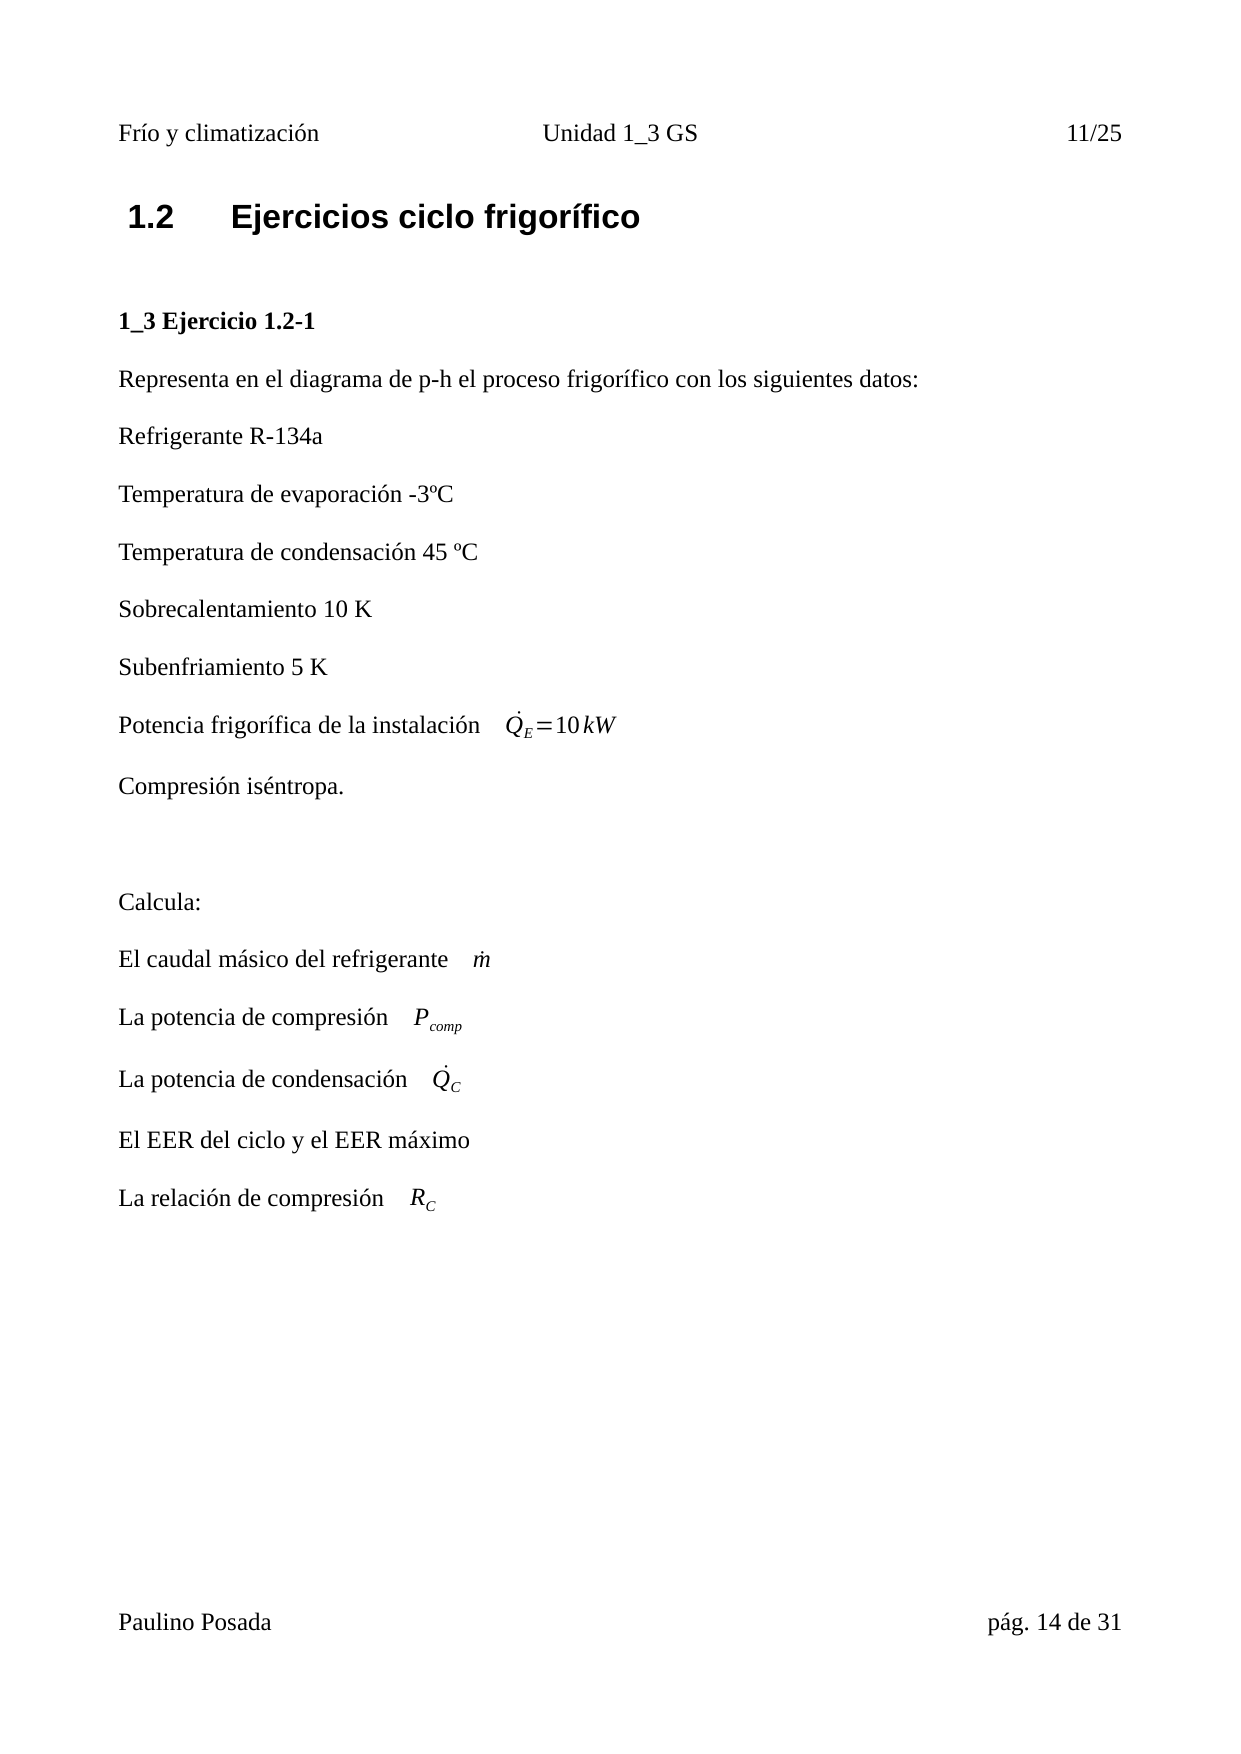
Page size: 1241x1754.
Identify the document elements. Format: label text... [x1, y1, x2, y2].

text Subenfriamiento 5 K [118, 652, 1122, 681]
text La potencia de compresión [118, 1002, 1122, 1035]
text Compresión iséntropa. [118, 771, 1122, 800]
text El caudal másico del refrigerante [118, 944, 1122, 973]
text Refrigerante R-134a [118, 421, 1122, 450]
text Calcula: [118, 887, 1122, 916]
text La potencia de condensación [118, 1064, 1122, 1096]
text Representa en el diagrama de p-h el proceso frigorífico con los siguientes datos: [118, 364, 1122, 392]
text 1_3 Ejercicio 1.2-1 [118, 306, 1122, 335]
text Temperatura de evaporación -3ºC [118, 479, 1122, 508]
subtitle Ejercicios ciclo frigorífico [118, 197, 1122, 236]
text Potencia frigorífica de la instalación [118, 710, 1122, 742]
text La relación de compresión [118, 1183, 1122, 1215]
text El EER del ciclo y el EER máximo [118, 1125, 1122, 1154]
text Sobrecalentamiento 10 K [118, 594, 1122, 623]
text Temperatura de condensación 45 ºC [118, 537, 1122, 566]
